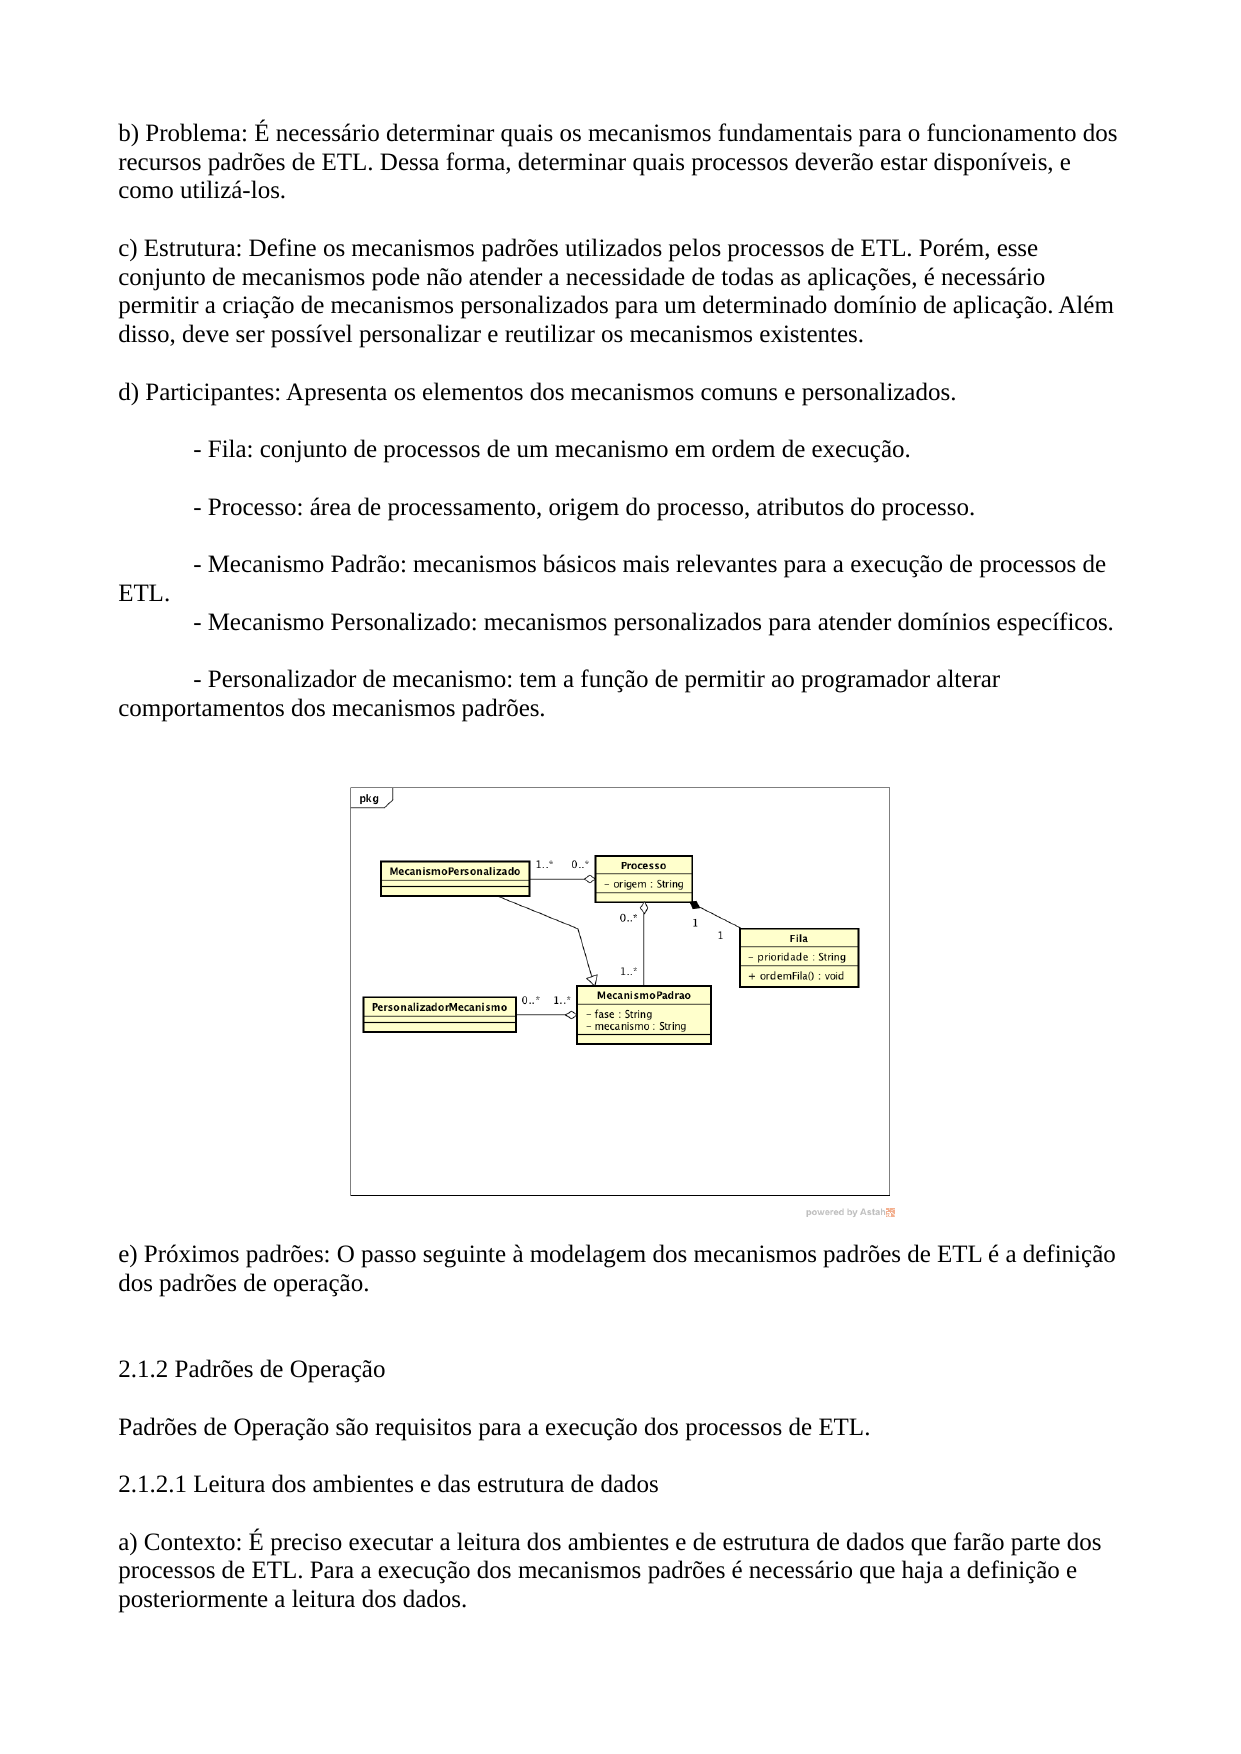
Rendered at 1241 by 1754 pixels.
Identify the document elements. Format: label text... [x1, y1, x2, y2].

text - Processo: área de processamento, origem do processo, atributos do processo. [118, 492, 1122, 521]
text - Mecanismo Padrão: mecanismos básicos mais relevantes para a execução de processos de ETL. [118, 549, 1122, 607]
picture [342, 779, 898, 1220]
text d) Participantes: Apresenta os elementos dos mecanismos comuns e personalizados. [118, 377, 1122, 406]
text a) Contexto: É preciso executar a leitura dos ambientes e de estrutura de dados que farão parte dos processos de ETL. Para a execução dos mecanismos padrões é necessário que haja a definição e posteriormente a leitura dos dados. [118, 1527, 1122, 1613]
text c) Estrutura: Define os mecanismos padrões utilizados pelos processos de ETL. Porém, esse conjunto de mecanismos pode não atender a necessidade de todas as aplicações, é necessário permitir a criação de mecanismos personalizados para um determinado domínio de aplicação. Além disso, deve ser possível personalizar e reutilizar os mecanismos existentes. [118, 233, 1122, 348]
text Padrões de Operação são requisitos para a execução dos processos de ETL. [118, 1412, 1122, 1441]
text - Personalizador de mecanismo: tem a função de permitir ao programador alterar comportamentos dos mecanismos padrões. [118, 664, 1122, 722]
text 2.1.2.1 Leitura dos ambientes e das estrutura de dados [118, 1469, 1122, 1498]
text - Fila: conjunto de processos de um mecanismo em ordem de execução. [118, 434, 1122, 463]
text 2.1.2 Padrões de Operação [118, 1354, 1122, 1383]
text - Mecanismo Personalizado: mecanismos personalizados para atender domínios específicos. [118, 607, 1122, 636]
text e) Próximos padrões: O passo seguinte à modelagem dos mecanismos padrões de ETL é a definição dos padrões de operação. [118, 1239, 1122, 1297]
text b) Problema: É necessário determinar quais os mecanismos fundamentais para o funcionamento dos recursos padrões de ETL. Dessa forma, determinar quais processos deverão estar disponíveis, e como utilizá-los. [118, 118, 1122, 204]
